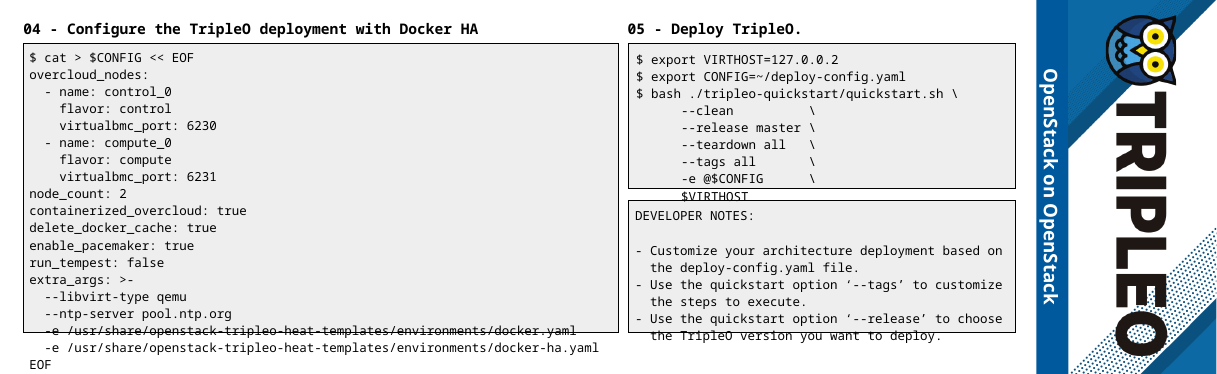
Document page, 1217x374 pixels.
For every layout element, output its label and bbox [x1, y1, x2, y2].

picture [1068, 0, 1217, 374]
